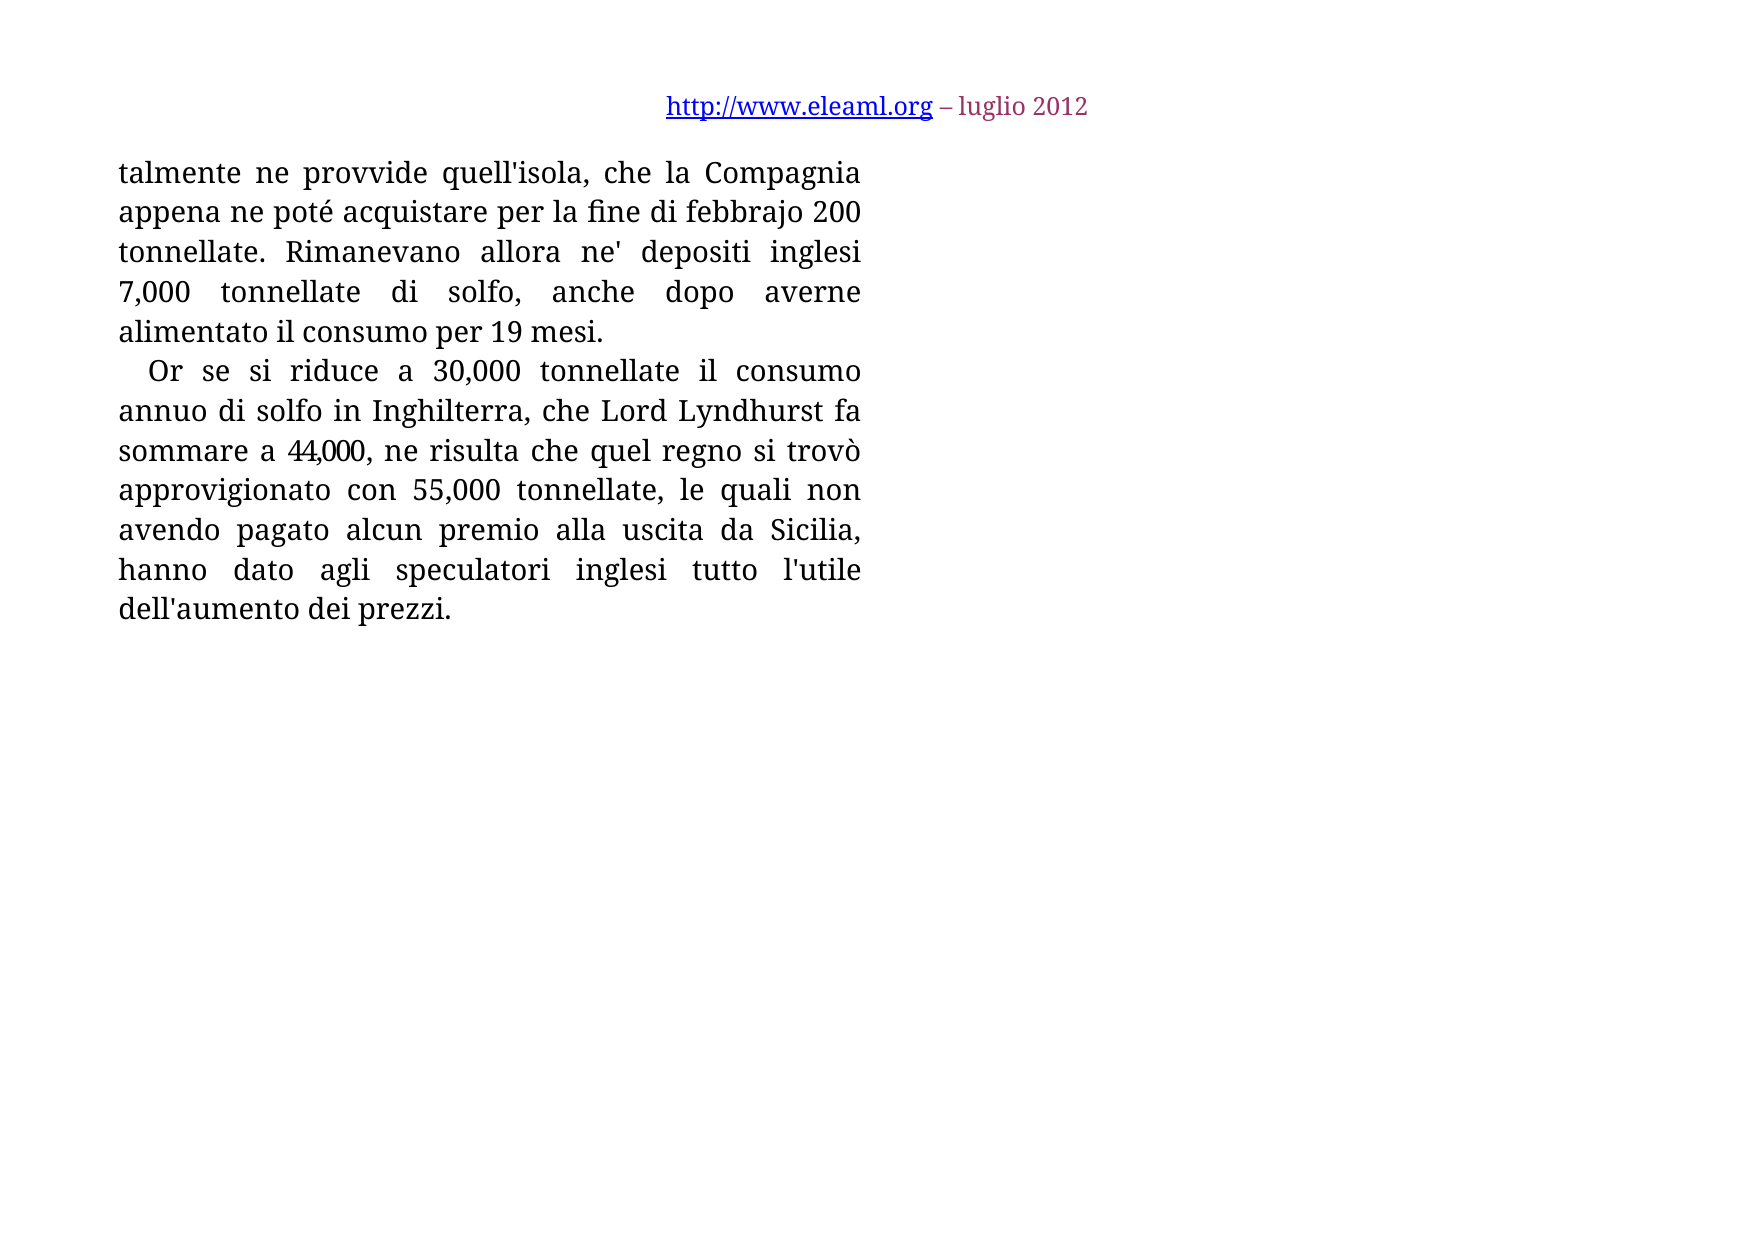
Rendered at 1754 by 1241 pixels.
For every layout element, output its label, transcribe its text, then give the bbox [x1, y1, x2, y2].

text Or se si riduce a 30,000 tonnellate il consumo annuo di solfo in Inghilterra, che Lord Lyndhurst fa sommare a 44,000, ne risulta che quel regno si trovò approvigionato con 55,000 tonnellate, le quali non avendo pagato alcun premio alla uscita da Sicilia, hanno dato agli speculatori inglesi tutto l'utile dell'aumento dei prezzi. [118, 351, 862, 628]
text talmente ne provvide quell'isola, che la Compagnia appena ne poté acquistare per la fine di febbrajo 200 tonnellate. Rimanevano allora ne' depositi inglesi 7,000 tonnellate di solfo, anche dopo averne alimentato il consumo per 19 mesi. [118, 152, 862, 351]
